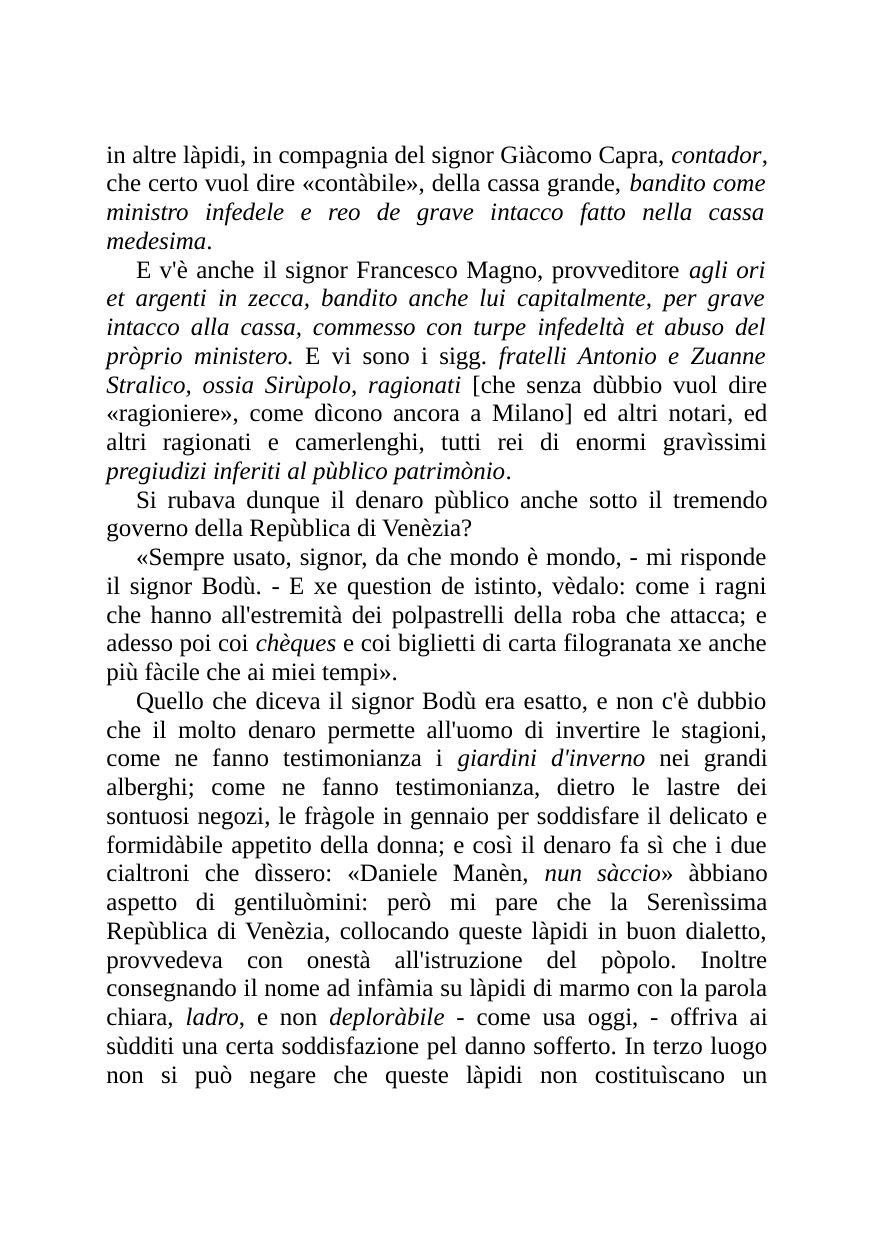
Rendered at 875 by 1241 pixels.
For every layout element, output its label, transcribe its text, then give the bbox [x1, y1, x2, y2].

text E v'è anche il signor Francesco Magno, provveditore agli ori et argenti in zecca, bandito anche lui capitalmente, per grave intacco alla cassa, commesso con turpe infedeltà et abuso del pròprio ministero. E vi sono i sigg. fratelli Antonio e Zuanne Stralico, ossia Sirùpolo, ragionati [che senza dùbbio vuol dire «ragioniere», come dìcono ancora a Milano] ed altri notari, ed altri ragionati e camerlenghi, tutti rei di enormi gravìssimi pregiudizi inferiti al pùblico patrimònio. [106, 255, 768, 485]
text «Sempre usato, signor, da che mondo è mondo, - mi risponde il signor Bodù. - E xe question de istinto, vèdalo: come i ragni che hanno all'estremità dei polpastrelli della roba che attacca; e adesso poi coi chèques e coi biglietti di carta filogranata xe anche più fàcile che ai miei tempi». [106, 542, 768, 686]
text Quello che diceva il signor Bodù era esatto, e non c'è dubbio che il molto denaro permette all'uomo di invertire le stagioni, come ne fanno testimonianza i giardini d'inverno nei grandi alberghi; come ne fanno testimonianza, dietro le lastre dei sontuosi negozi, le fràgole in gennaio per soddisfare il delicato e formidàbile appetito della donna; e così il denaro fa sì che i due cialtroni che dìssero: «Daniele Manèn, nun sàccio» àbbiano aspetto di gentiluòmini: però mi pare che la Serenìssima Repùblica di Venèzia, collocando queste làpidi in buon dialetto, provvedeva con onestà all'istruzione del pòpolo. Inoltre consegnando il nome ad infàmia su làpidi di marmo con la parola chiara, ladro, e non deploràbile - come usa oggi, - offriva ai sùdditi una certa soddisfazione pel danno sofferto. In terzo luogo non si può negare che queste làpidi non costituìscano un [106, 686, 768, 1088]
text in altre làpidi, in compagnia del signor Giàcomo Capra, contador, che certo vuol dire «contàbile», della cassa grande, bandito come ministro infedele e reo de grave intacco fatto nella cassa medesima. [106, 140, 768, 255]
text Si rubava dunque il denaro pùblico anche sotto il tremendo governo della Repùblica di Venèzia? [106, 485, 768, 542]
